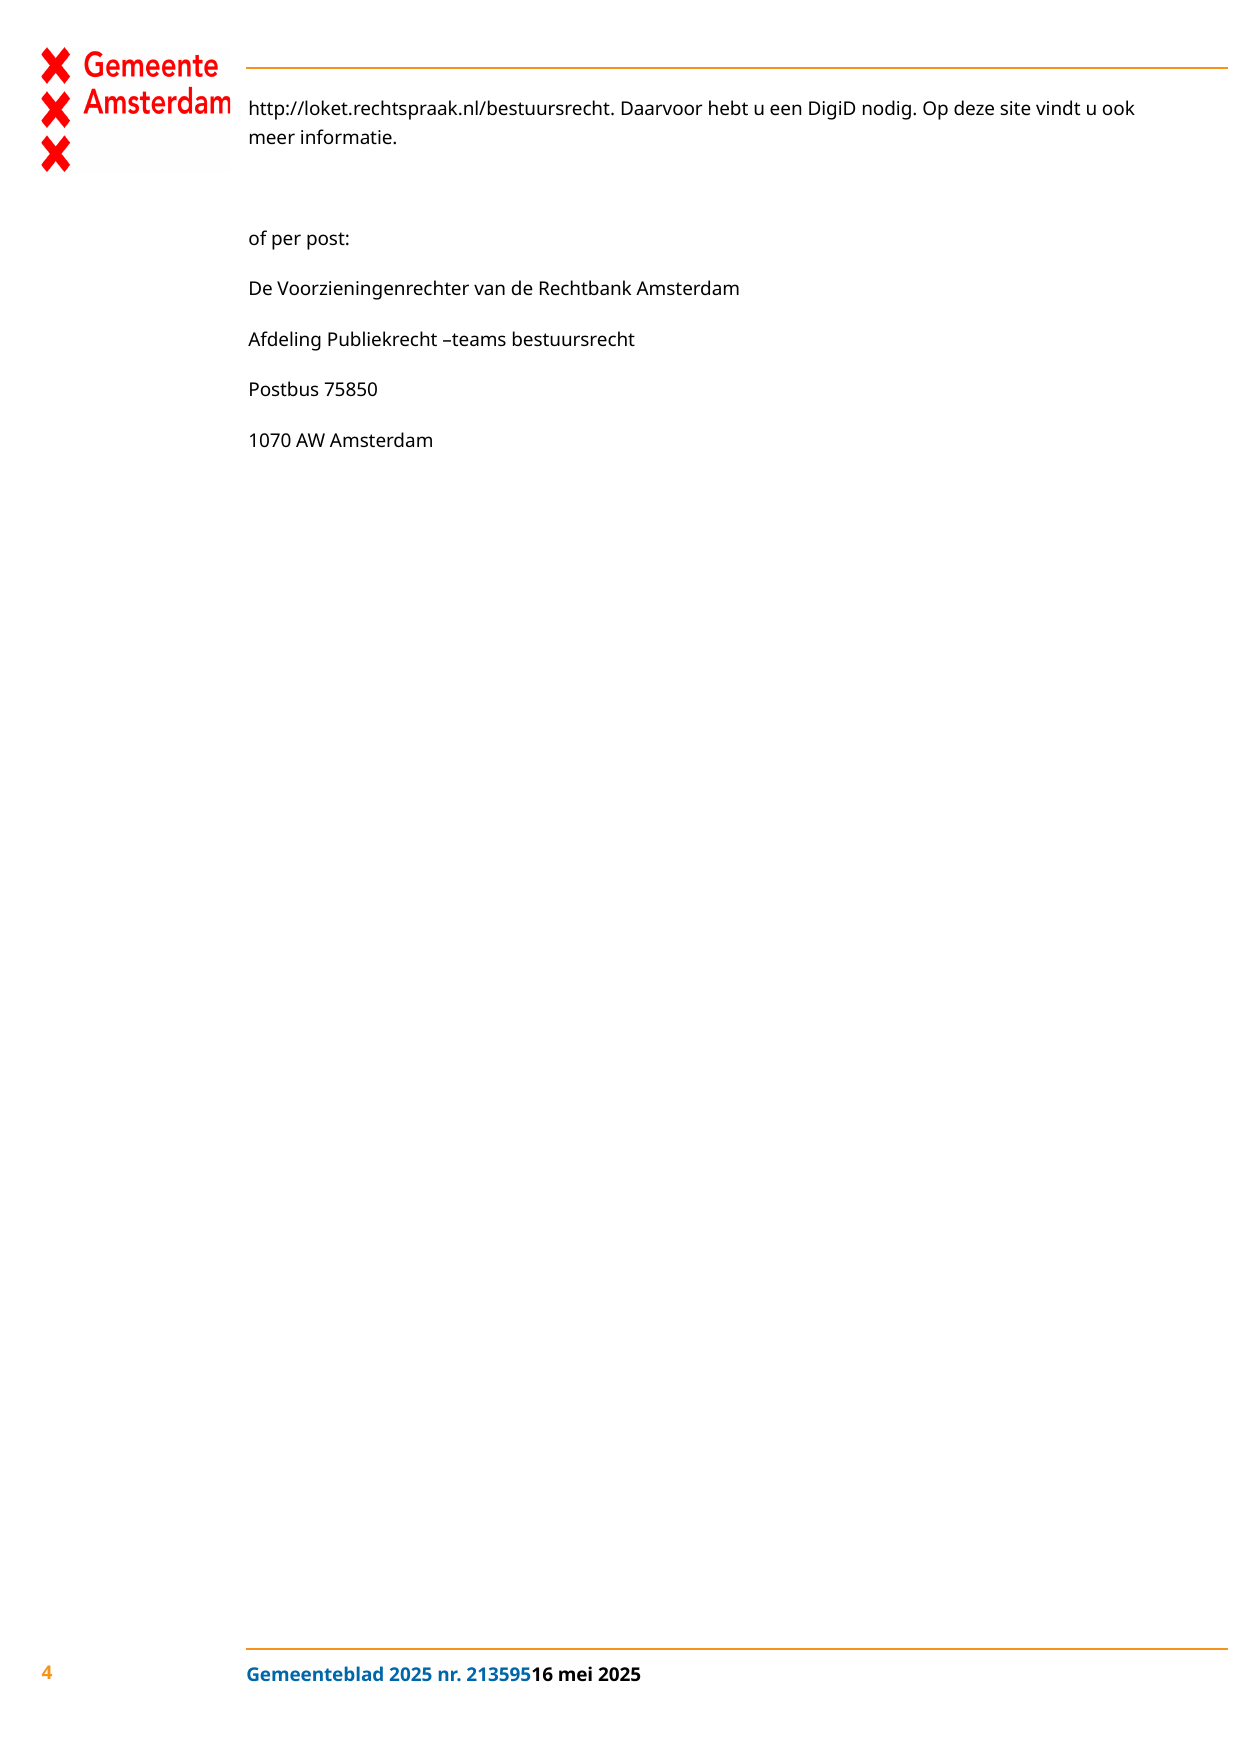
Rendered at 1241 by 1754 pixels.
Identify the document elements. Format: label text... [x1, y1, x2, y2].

text Postbus 75850 [248, 376, 1152, 402]
text of per post: [248, 225, 1152, 251]
text De Voorzieningenrechter van de Rechtbank Amsterdam [248, 276, 1152, 301]
text Afdeling Publiekrecht –teams bestuursrecht [248, 326, 1152, 352]
picture [41, 47, 231, 172]
text 1070 AW Amsterdam [248, 427, 1152, 453]
text http://loket.rechtspraak.nl/bestuursrecht. Daarvoor hebt u een DigiD nodig. Op deze site vindt u ook meer informatie. [248, 95, 1152, 150]
